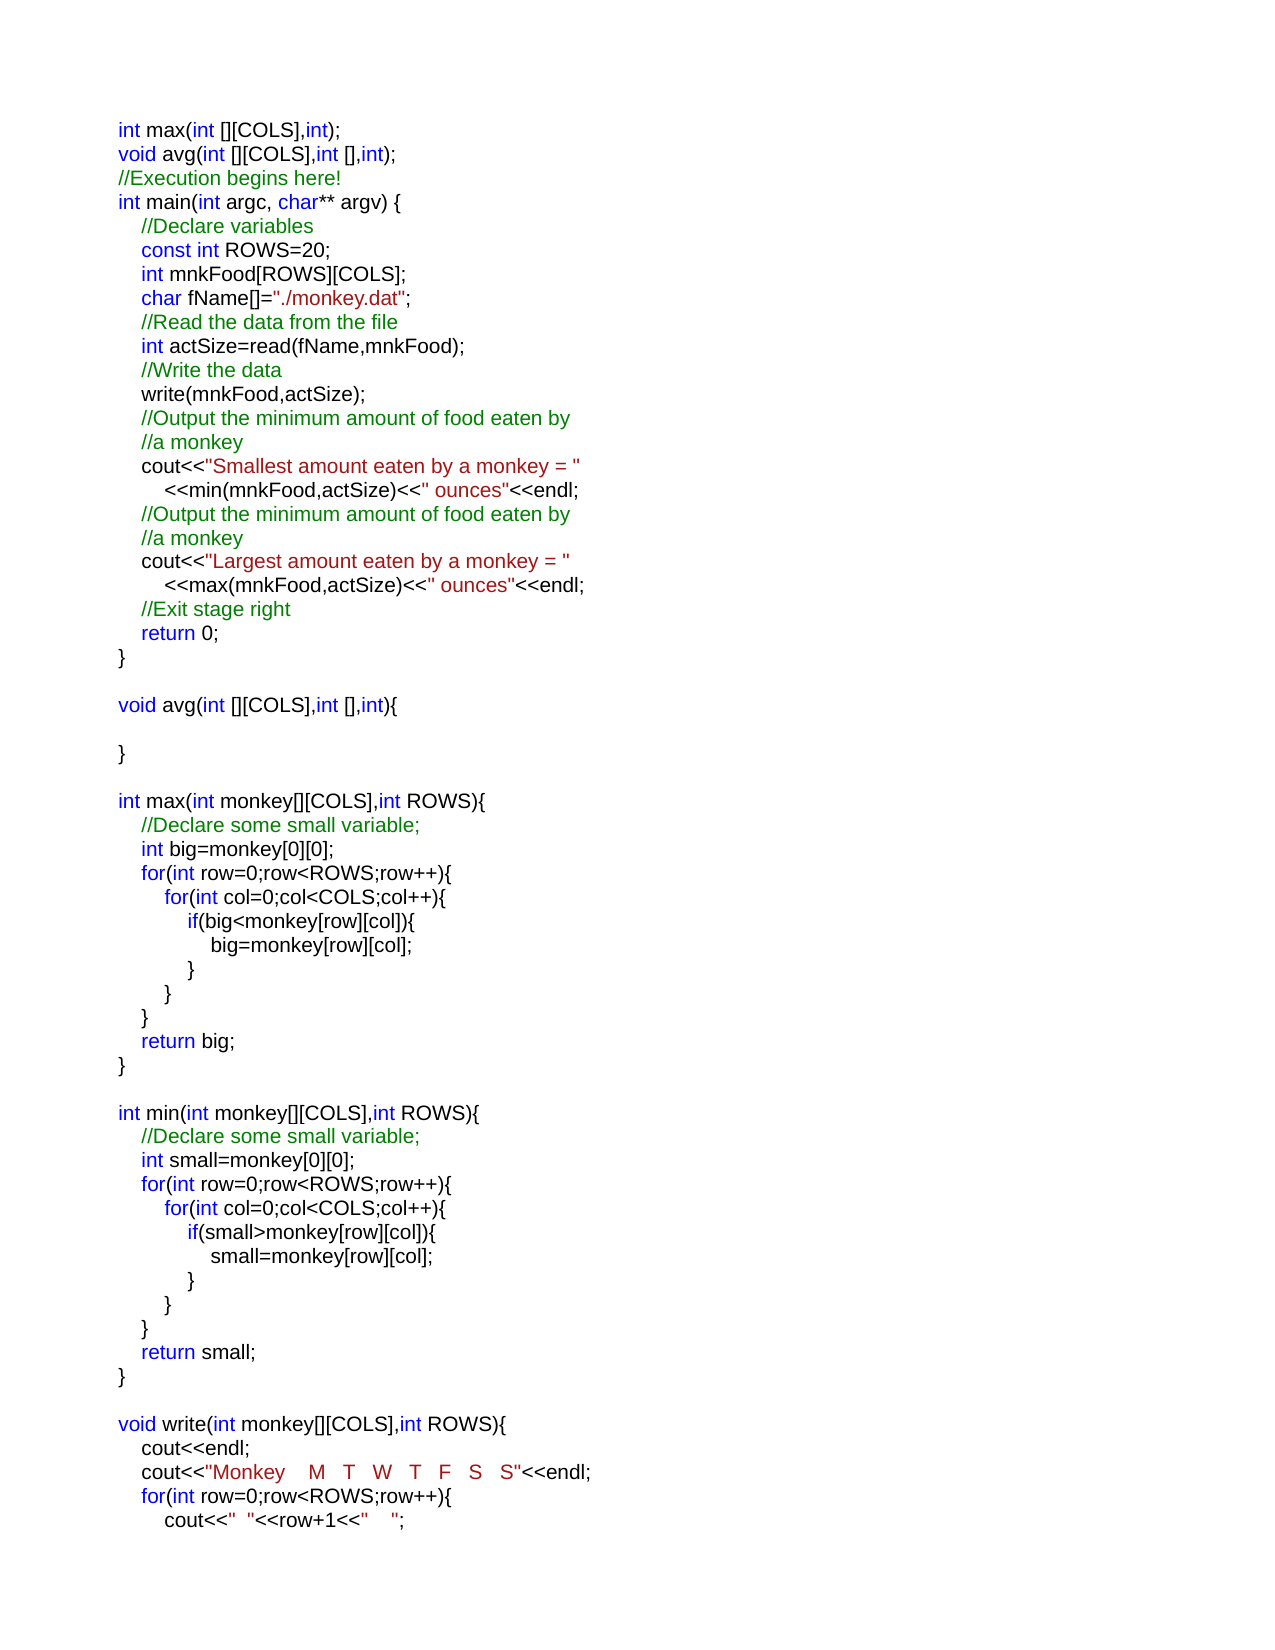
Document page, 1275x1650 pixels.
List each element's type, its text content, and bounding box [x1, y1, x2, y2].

text //a monkey [118, 429, 1157, 453]
text } [118, 1364, 1157, 1388]
text } [118, 981, 1157, 1004]
text for(int row=0;row<ROWS;row++){ [118, 1172, 1157, 1196]
text return small; [118, 1340, 1157, 1364]
text void write(int monkey[][COLS],int ROWS){ [118, 1412, 1157, 1436]
text //Write the data [118, 358, 1157, 382]
text cout<<endl; [118, 1436, 1157, 1460]
text //Output the minimum amount of food eaten by [118, 501, 1157, 525]
text } [118, 1052, 1157, 1076]
text //Exit stage right [118, 597, 1157, 621]
text cout<<"Largest amount eaten by a monkey = " [118, 549, 1157, 573]
text return big; [118, 1028, 1157, 1052]
text } [118, 1268, 1157, 1292]
text write(mnkFood,actSize); [118, 382, 1157, 406]
text small=monkey[row][col]; [118, 1244, 1157, 1268]
text int actSize=read(fName,mnkFood); [118, 334, 1157, 358]
text //Execution begins here! [118, 166, 1157, 190]
text cout<<"Smallest amount eaten by a monkey = " [118, 453, 1157, 477]
text } [118, 1004, 1157, 1028]
text int max(int monkey[][COLS],int ROWS){ [118, 789, 1157, 813]
text //a monkey [118, 525, 1157, 549]
text int main(int argc, char** argv) { [118, 190, 1157, 214]
text return 0; [118, 621, 1157, 645]
text //Declare some small variable; [118, 813, 1157, 837]
text big=monkey[row][col]; [118, 933, 1157, 957]
text if(big<monkey[row][col]){ [118, 909, 1157, 933]
text } [118, 645, 1157, 669]
text for(int row=0;row<ROWS;row++){ [118, 1484, 1157, 1508]
text for(int row=0;row<ROWS;row++){ [118, 861, 1157, 885]
text int min(int monkey[][COLS],int ROWS){ [118, 1100, 1157, 1124]
text if(small>monkey[row][col]){ [118, 1220, 1157, 1244]
text } [118, 1316, 1157, 1340]
text //Read the data from the file [118, 310, 1157, 334]
text //Output the minimum amount of food eaten by [118, 406, 1157, 429]
text cout<<" "<<row+1<<" "; [118, 1508, 1157, 1532]
text for(int col=0;col<COLS;col++){ [118, 1196, 1157, 1220]
text int max(int [][COLS],int); [118, 118, 1157, 142]
text for(int col=0;col<COLS;col++){ [118, 885, 1157, 909]
text cout<<"Monkey M T W T F S S"<<endl; [118, 1460, 1157, 1484]
text int small=monkey[0][0]; [118, 1148, 1157, 1172]
text //Declare some small variable; [118, 1124, 1157, 1148]
text <<min(mnkFood,actSize)<<" ounces"<<endl; [118, 477, 1157, 501]
text char fName[]="./monkey.dat"; [118, 286, 1157, 310]
text } [118, 741, 1157, 765]
text int big=monkey[0][0]; [118, 837, 1157, 861]
text } [118, 957, 1157, 981]
text //Declare variables [118, 214, 1157, 238]
text void avg(int [][COLS],int [],int){ [118, 693, 1157, 717]
text int mnkFood[ROWS][COLS]; [118, 262, 1157, 286]
text void avg(int [][COLS],int [],int); [118, 142, 1157, 166]
text <<max(mnkFood,actSize)<<" ounces"<<endl; [118, 573, 1157, 597]
text const int ROWS=20; [118, 238, 1157, 262]
text } [118, 1292, 1157, 1316]
